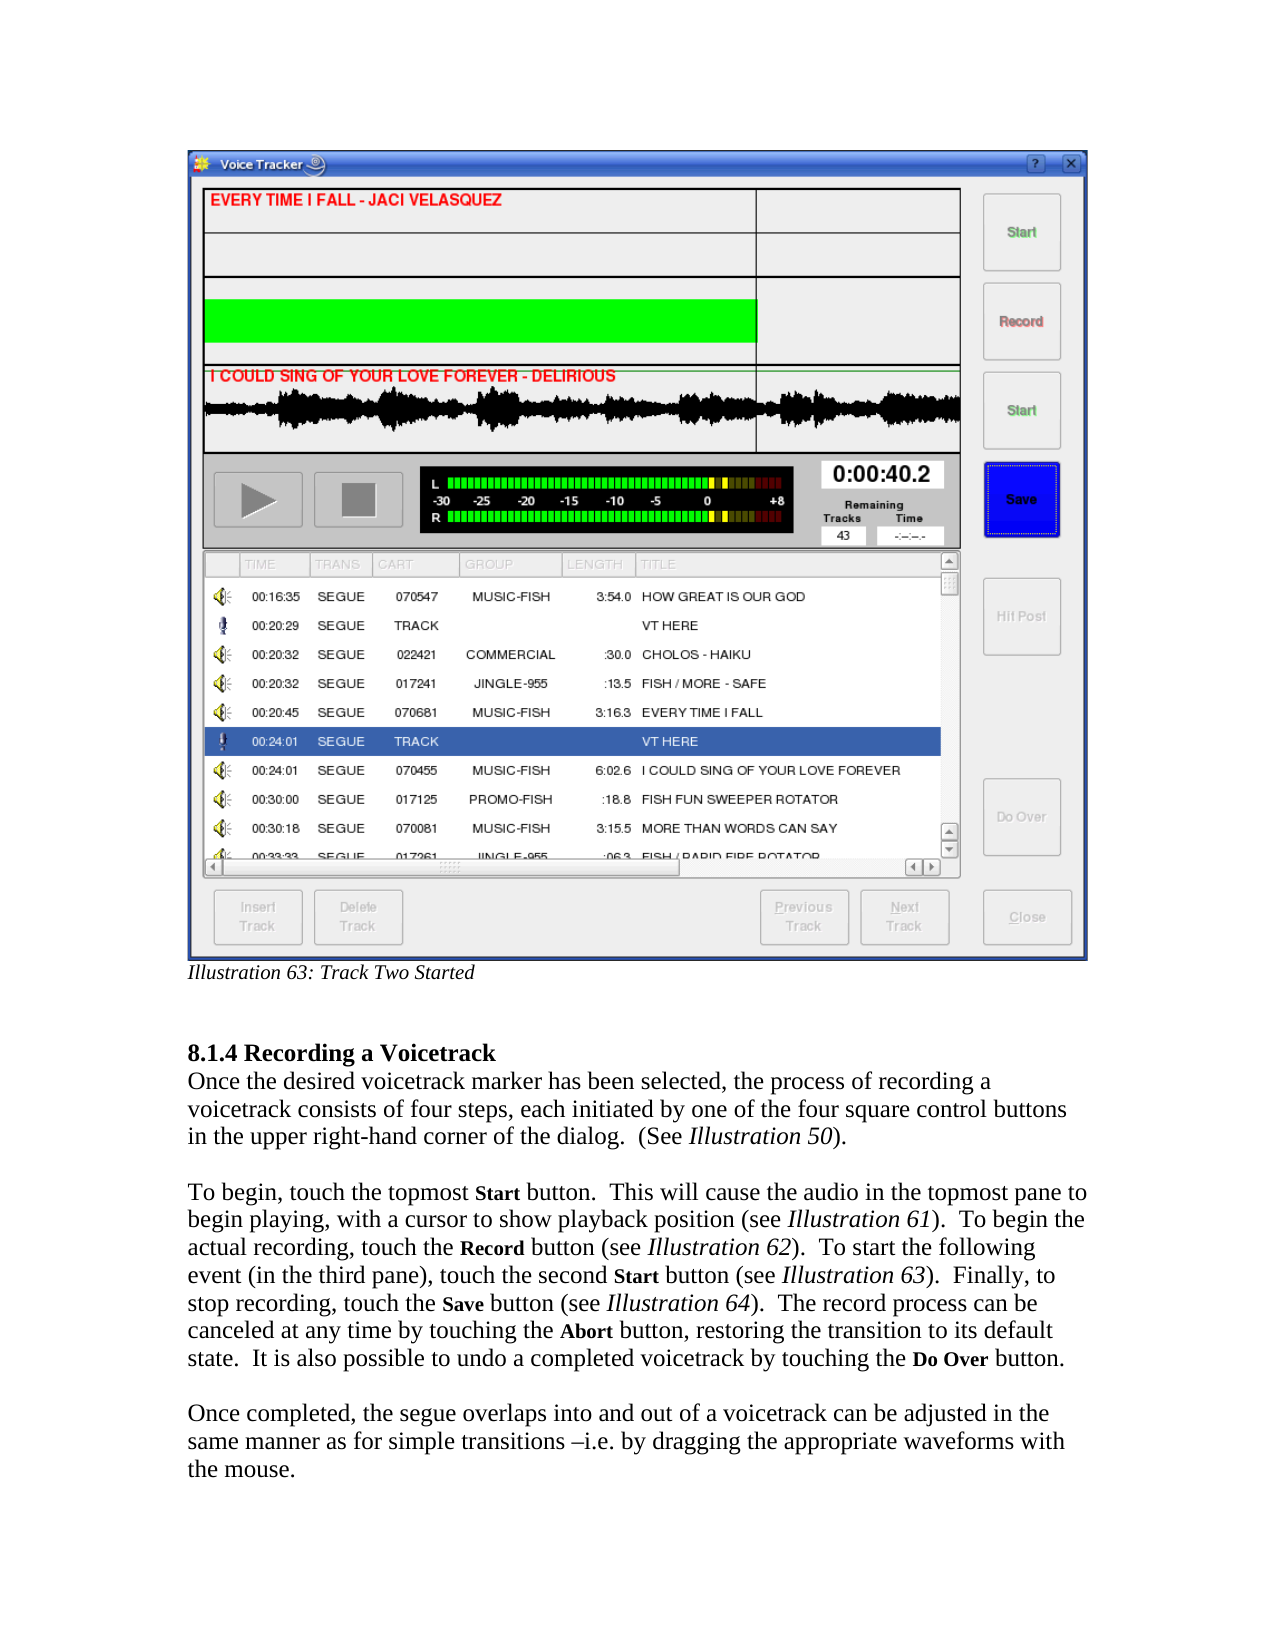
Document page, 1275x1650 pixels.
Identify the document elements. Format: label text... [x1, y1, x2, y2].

text Once completed, the segue overlaps into and out of a voicetrack can be adjusted in the same manner as for simple transitions –i.e. by dragging the appropriate waveforms with the mouse. [187, 1399, 1087, 1483]
text Illustration 63: Track Two Started [187, 961, 1087, 984]
text Once the desired voicetrack marker has been selected, the process of recording a voicetrack consists of four steps, each initiated by one of the four square control buttons in the upper right-hand corner of the dialog. (See Illustration 50). [187, 1067, 1087, 1150]
text state. It is also possible to undo a completed voicetrack by touching the Do Over button. [187, 1344, 1087, 1372]
text 8.1.4 Recording a Voicetrack [187, 1039, 1087, 1067]
text To begin, touch the topmost Start button. This will cause the audio in the topmost pane to begin playing, with a cursor to show playback position (see Illustration 61). To begin the actual recording, touch the Record button (see Illustration 62). To start the following event (in the third pane), touch the second Start button (see Illustration 63). Finally, to stop recording, touch the Save button (see Illustration 64). The record process can be canceled at any time by touching the Abort button, restoring the transition to its default [187, 1178, 1087, 1344]
picture [187, 150, 1088, 961]
